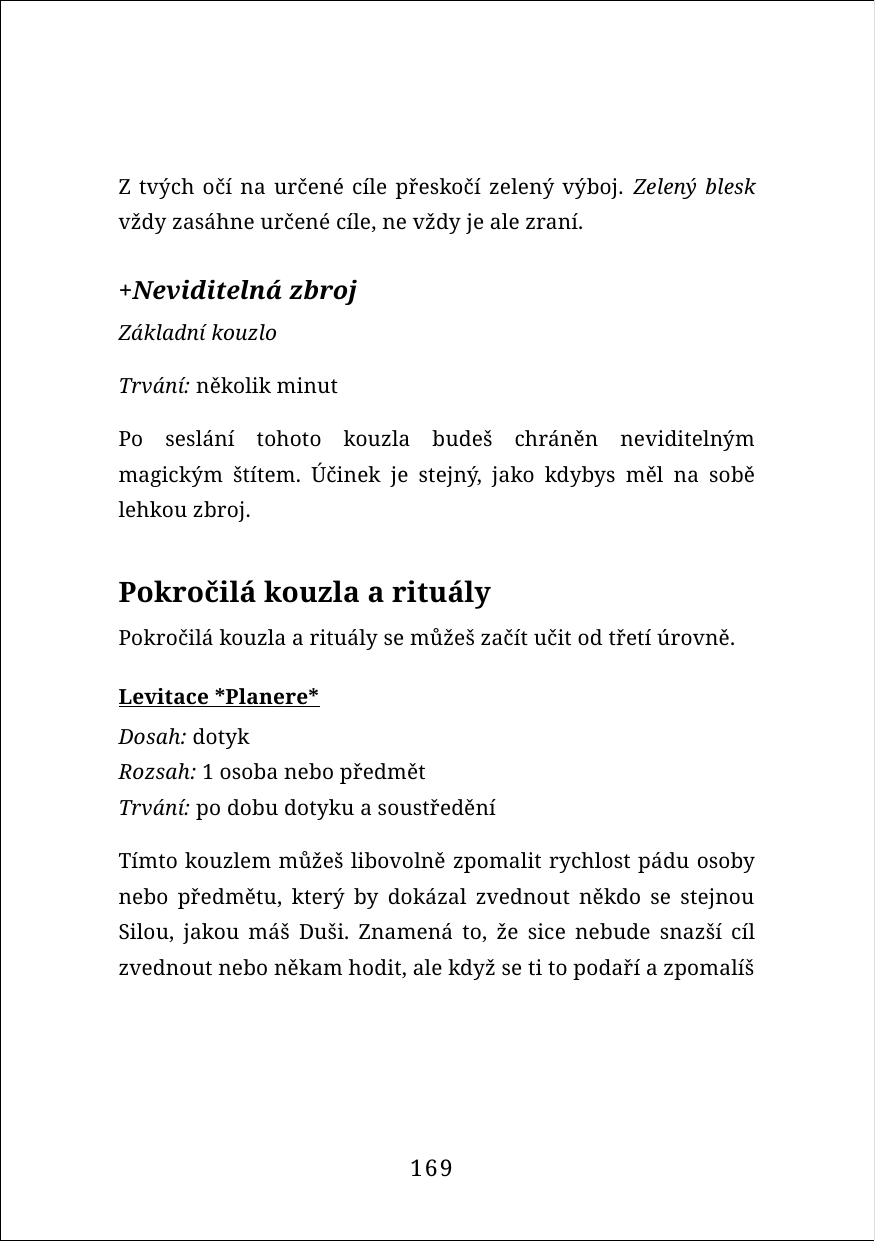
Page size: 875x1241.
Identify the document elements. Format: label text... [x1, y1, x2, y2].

text Po seslání tohoto kouzla budeš chráněn neviditelným magickým štítem. Účinek je stejný, jako kdybys měl na sobě lehkou zbroj. [118, 424, 756, 524]
subtitle Pokročilá kouzla a rituály [118, 572, 756, 611]
text Tímto kouzlem můžeš libovolně zpomalit rychlost pádu osoby nebo předmětu, který by dokázal zvednout někdo se stejnou Silou, jakou máš Duši. Znamená to, že sice nebude snazší cíl zvednout nebo někam hodit, ale když se ti to podaří a zpomalíš [118, 846, 756, 981]
text Dosah: dotyk Rozsah: 1 osoba nebo předmět Trvání: po dobu dotyku a soustředění [118, 722, 756, 821]
subtitle +Neviditelná zbroj [118, 272, 756, 306]
text Základní kouzlo [118, 318, 756, 347]
subtitle Levitace *Planere* [118, 682, 756, 710]
text Trvání: několik minut [118, 371, 756, 400]
text Pokročilá kouzla a rituály se můžeš začít učit od třetí úrovně. [118, 623, 756, 651]
text Z tvých očí na určené cíle přeskočí zelený výboj. Zelený blesk vždy zasáhne určené cíle, ne vždy je ale zraní. [118, 172, 756, 236]
